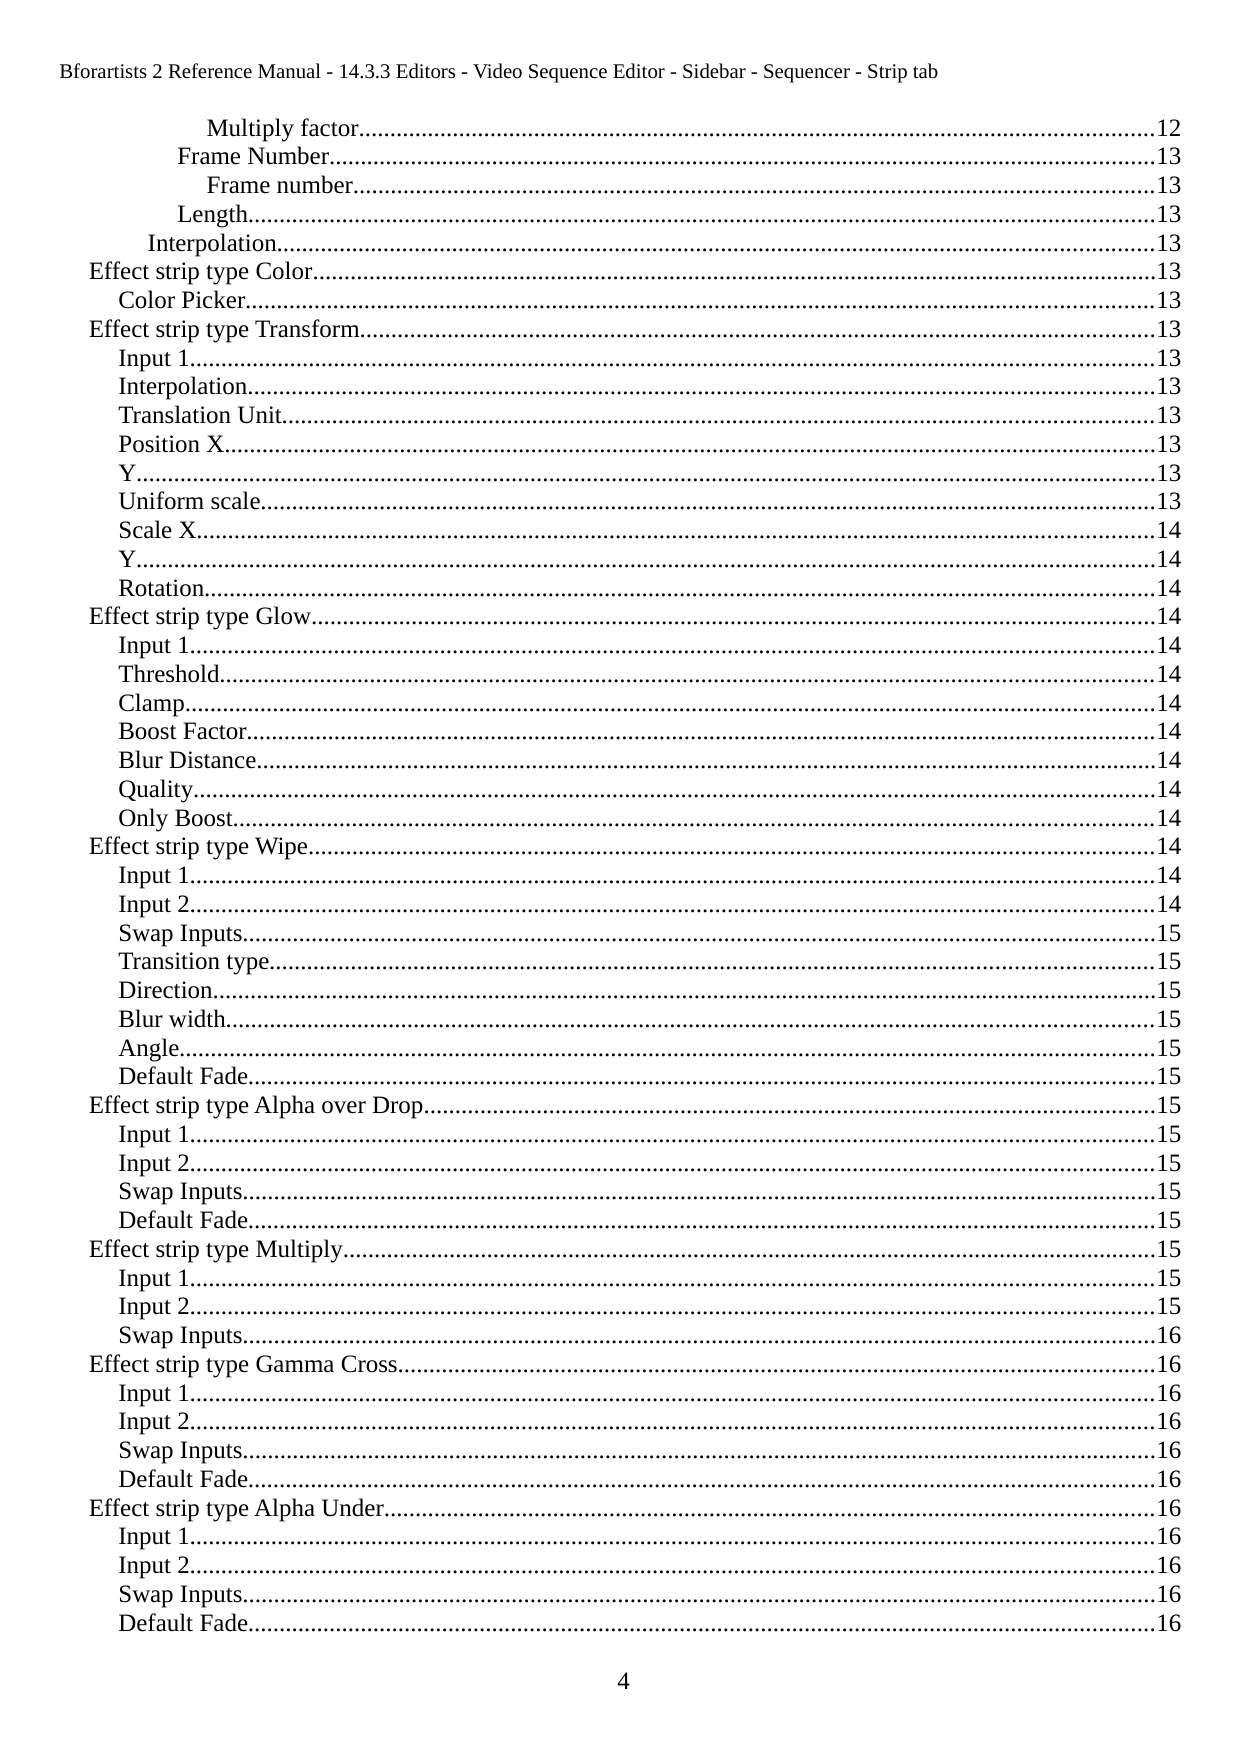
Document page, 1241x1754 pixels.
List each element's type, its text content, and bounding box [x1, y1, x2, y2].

text Input 1 14 [118, 630, 1181, 659]
text Quality 14 [118, 774, 1181, 803]
text Translation Unit 13 [118, 400, 1181, 429]
text Swap Inputs 15 [118, 918, 1181, 946]
text Default Fade 16 [118, 1464, 1181, 1493]
text Blur width 15 [118, 1004, 1181, 1033]
text Multiply factor 12 [206, 113, 1181, 141]
text Rotation 14 [118, 573, 1181, 601]
text Effect strip type Alpha over Drop 15 [88, 1090, 1181, 1119]
text Effect strip type Color 13 [88, 256, 1181, 285]
text Swap Inputs 16 [118, 1435, 1181, 1464]
text Swap Inputs 16 [118, 1579, 1181, 1608]
text Boost Factor 14 [118, 716, 1181, 745]
text Effect strip type Gamma Cross 16 [88, 1349, 1181, 1378]
text Effect strip type Glow 14 [88, 601, 1181, 630]
text Interpolation 13 [147, 228, 1181, 256]
text Color Picker 13 [118, 285, 1181, 314]
text Input 1 13 [118, 343, 1181, 371]
text Default Fade 16 [118, 1608, 1181, 1636]
text Default Fade 15 [118, 1205, 1181, 1234]
text Swap Inputs 16 [118, 1320, 1181, 1349]
text Frame Number 13 [177, 141, 1181, 170]
text Direction 15 [118, 975, 1181, 1004]
text Input 2 16 [118, 1550, 1181, 1579]
text Effect strip type Multiply 15 [88, 1234, 1181, 1263]
text Input 1 16 [118, 1521, 1181, 1550]
text Uniform scale 13 [118, 486, 1181, 515]
text Input 1 15 [118, 1119, 1181, 1148]
text Input 2 15 [118, 1291, 1181, 1320]
text Length 13 [177, 199, 1181, 228]
text Swap Inputs 15 [118, 1176, 1181, 1205]
text Blur Distance 14 [118, 745, 1181, 774]
text Interpolation 13 [118, 371, 1181, 400]
text Input 2 14 [118, 889, 1181, 918]
text Input 2 15 [118, 1148, 1181, 1176]
text Position X 13 [118, 429, 1181, 458]
text Y 14 [118, 544, 1181, 573]
text Y 13 [118, 458, 1181, 486]
text Frame number 13 [206, 170, 1181, 199]
text Input 2 16 [118, 1406, 1181, 1435]
text Effect strip type Wipe 14 [88, 831, 1181, 860]
text Input 1 16 [118, 1378, 1181, 1406]
text Effect strip type Alpha Under 16 [88, 1493, 1181, 1521]
text Input 1 15 [118, 1263, 1181, 1291]
text Scale X 14 [118, 515, 1181, 544]
text Angle 15 [118, 1033, 1181, 1061]
text Threshold 14 [118, 659, 1181, 688]
text Default Fade 15 [118, 1061, 1181, 1090]
text Transition type 15 [118, 946, 1181, 975]
text Input 1 14 [118, 860, 1181, 889]
text Only Boost 14 [118, 803, 1181, 831]
text Effect strip type Transform 13 [88, 314, 1181, 343]
text Clamp 14 [118, 688, 1181, 716]
